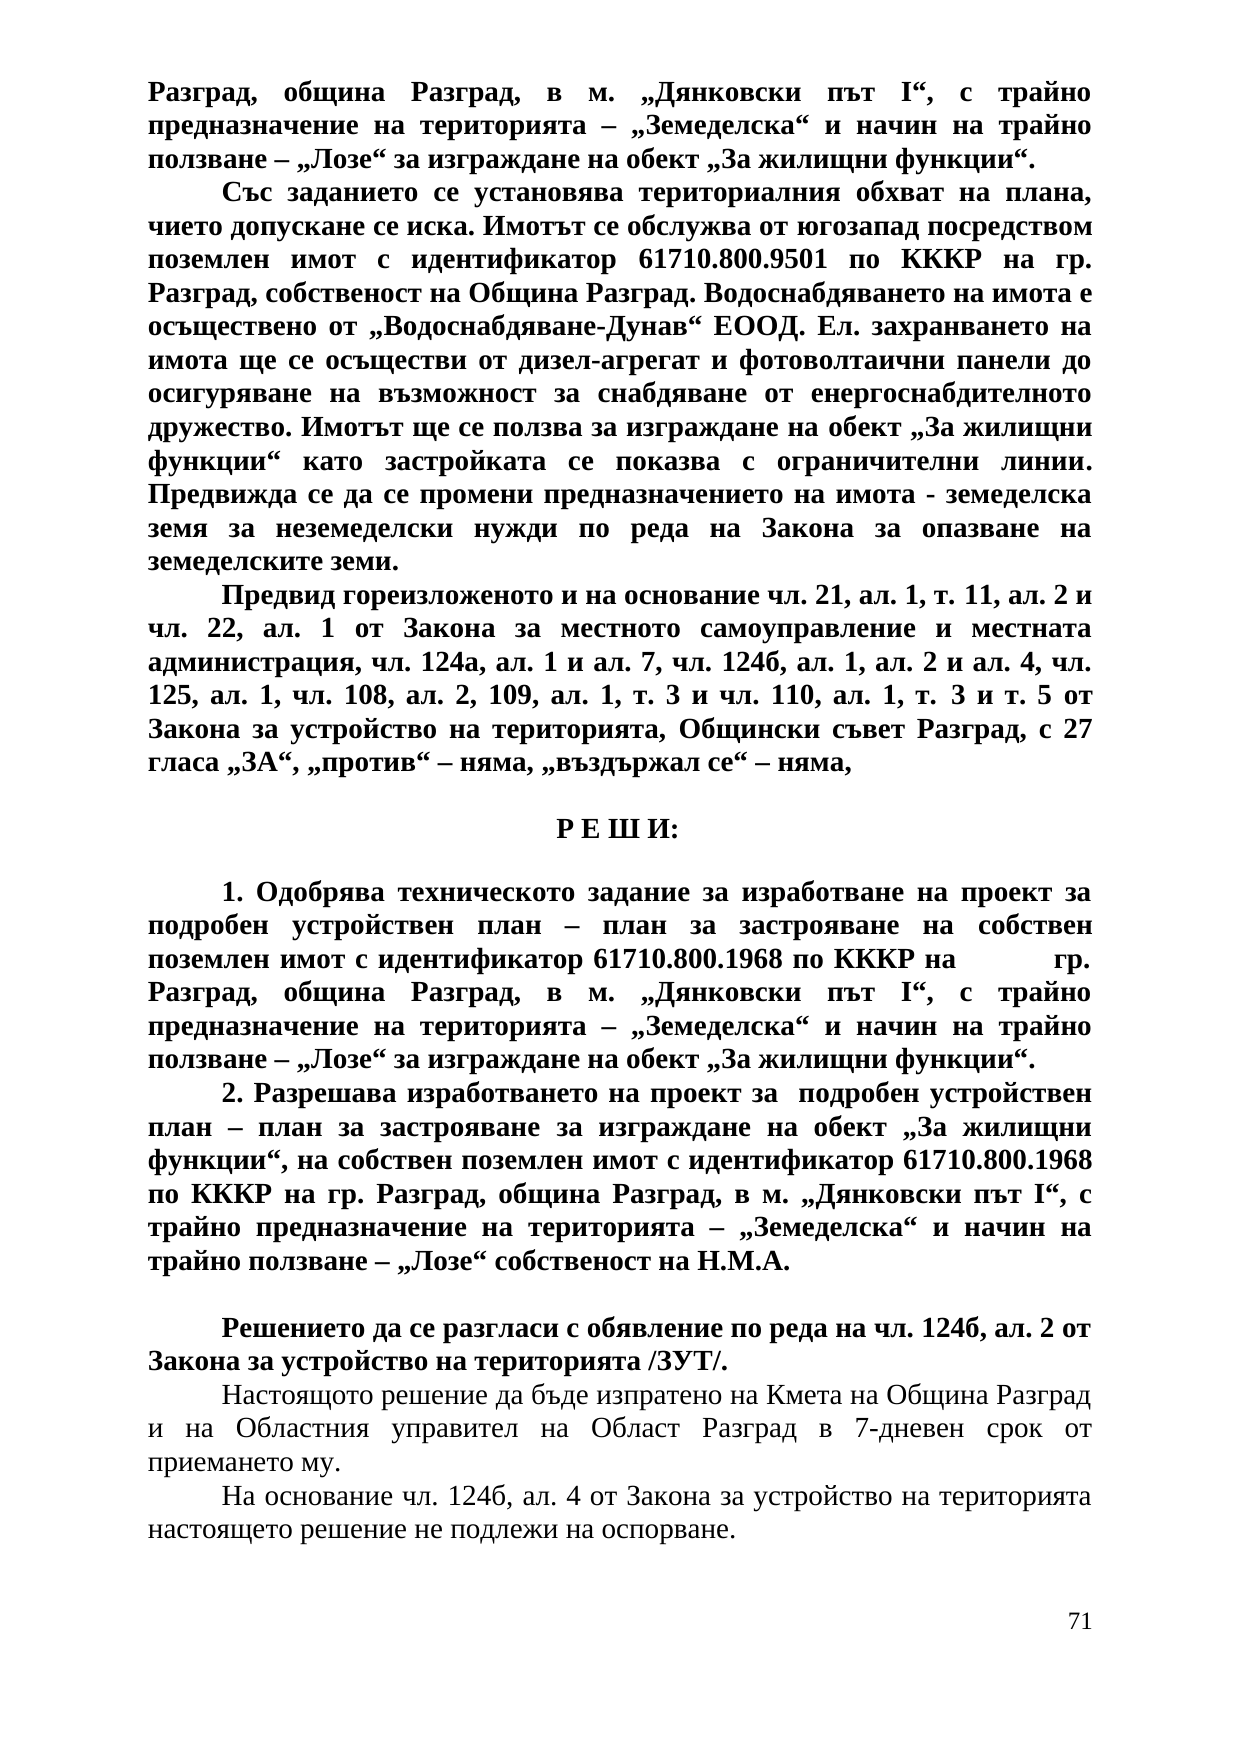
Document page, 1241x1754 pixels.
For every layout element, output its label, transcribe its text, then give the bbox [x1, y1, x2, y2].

text Предвид гореизложеното и на основание чл. 21, ал. 1, т. 11, ал. 2 и чл. 22, ал. 1 от Закона за местното самоуправление и местната администрация, чл. 124а, ал. 1 и ал. 7, чл. 124б, ал. 1, ал. 2 и ал. 4, чл. 125, ал. 1, чл. 108, ал. 2, 109, ал. 1, т. 3 и чл. 110, ал. 1, т. 3 и т. 5 от Закона за устройство на територията, Общински съвет Разград, с 27 гласа „ЗА“, „против“ – няма, „въздържал се“ – няма, [148, 577, 1093, 778]
text Р Е Ш И: [148, 812, 1093, 845]
text 1. Одобрява техническото задание за изработване на проект за подробен устройствен план – план за застрояване на собствен поземлен имот с идентификатор 61710.800.1968 по КККР на гр. Разград, община Разград, в м. „Дянковски път I“, с трайно предназначение на територията – „Земеделска“ и начин на трайно ползване – „Лозе“ за изграждане на обект „За жилищни функции“. [148, 874, 1093, 1075]
text Настоящото решение да бъде изпратено на Кмета на Община Разград и на Областния управител на Област Разград в 7-дневен срок от приемането му. [148, 1377, 1093, 1478]
text На основание чл. 124б, ал. 4 от Закона за устройство на територията настоящето решение не подлежи на оспорване. [148, 1478, 1093, 1545]
text Със заданието се установява териториалния обхват на плана, чието допускане се иска. Имотът се обслужва от югозапад посредством поземлен имот с идентификатор 61710.800.9501 по КККР на гр. Разград, собственост на Община Разград. Водоснабдяването на имота е осъществено от „Водоснабдяване-Дунав“ ЕООД. Ел. захранването на имота ще се осъществи от дизел-агрегат и фотоволтаични панели до осигуряване на възможност за снабдяване от енергоснабдителното дружество. Имотът ще се ползва за изграждане на обект „За жилищни функции“ като застройката се показва с ограничителни линии. Предвижда се да се промени предназначението на имота - земеделска земя за неземеделски нужди по реда на Закона за опазване на земеделските земи. [148, 174, 1093, 577]
text Разград, община Разград, в м. „Дянковски път I“, с трайно предназначение на територията – „Земеделска“ и начин на трайно ползване – „Лозе“ за изграждане на обект „За жилищни функции“. [148, 74, 1093, 174]
text Решението да се разгласи с обявление по реда на чл. 124б, ал. 2 от Закона за устройство на територията /ЗУТ/. [148, 1310, 1093, 1377]
text 2. Разрешава изработването на проект за подробен устройствен план – план за застрояване за изграждане на обект „За жилищни функции“, на собствен поземлен имот с идентификатор 61710.800.1968 по КККР на гр. Разград, община Разград, в м. „Дянковски път I“, с трайно предназначение на територията – „Земеделска“ и начин на трайно ползване – „Лозе“ собственост на Н.М.А. [148, 1075, 1093, 1276]
